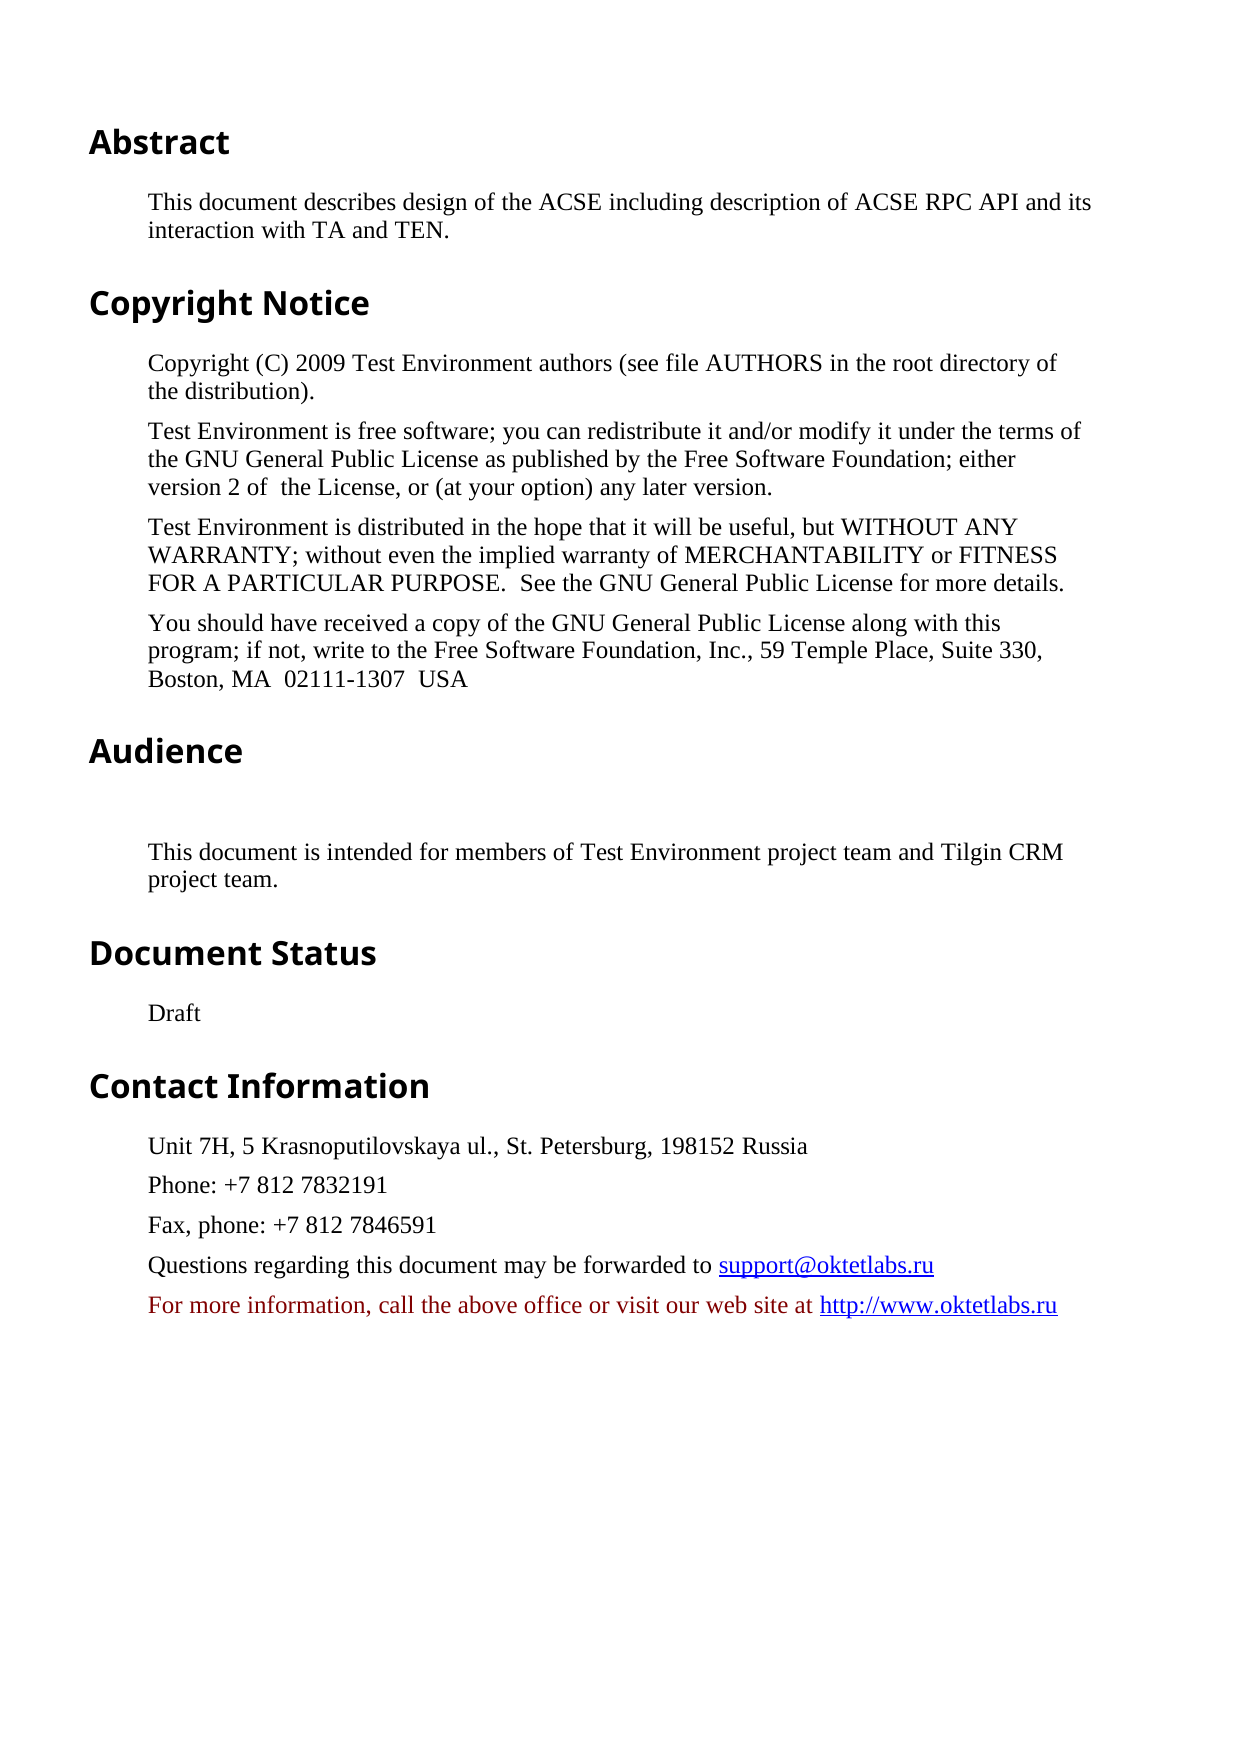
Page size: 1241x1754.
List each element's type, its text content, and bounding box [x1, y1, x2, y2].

text Phone: +7 812 7832191 [148, 1171, 1093, 1199]
text Copyright (C) 2009 Test Environment authors (see file AUTHORS in the root directory of the distribution). [148, 349, 1093, 405]
subtitle Document Status [88, 929, 1093, 975]
text This document is intended for members of Test Environment project team and Tilgin CRM project team. [148, 837, 1093, 893]
text Fax, phone: +7 812 7846591 [148, 1211, 1093, 1239]
subtitle Abstract [88, 118, 1093, 164]
text Test Environment is distributed in the hope that it will be useful, but WITHOUT ANY WARRANTY; without even the implied warranty of MERCHANTABILITY or FITNESS FOR A PARTICULAR PURPOSE. See the GNU General Public License for more details. [148, 513, 1093, 597]
text Unit 7H, 5 Krasnoputilovskaya ul., St. Petersburg, 198152 Russia [148, 1132, 1093, 1160]
text Test Environment is free software; you can redistribute it and/or modify it under the terms of the GNU General Public License as published by the Free Software Foundation; either version 2 of the License, or (at your option) any later version. [148, 417, 1093, 501]
text This document describes design of the ACSE including description of ACSE RPC API and its interaction with TA and TEN. [148, 188, 1093, 244]
text Draft [148, 998, 1093, 1027]
subtitle Contact Information [88, 1062, 1093, 1108]
subtitle Copyright Notice [88, 279, 1093, 325]
subtitle Audience [88, 728, 1093, 774]
text Questions regarding this document may be forwarded to support@oktetlabs.ru [148, 1251, 1093, 1279]
text You should have received a copy of the GNU General Public License along with this program; if not, write to the Free Software Foundation, Inc., 59 Temple Place, Suite 330, Boston, MA 02111-1307 USA [148, 608, 1093, 692]
text For more information, call the above office or visit our web site at http://www.oktetlabs.ru [148, 1291, 1093, 1319]
